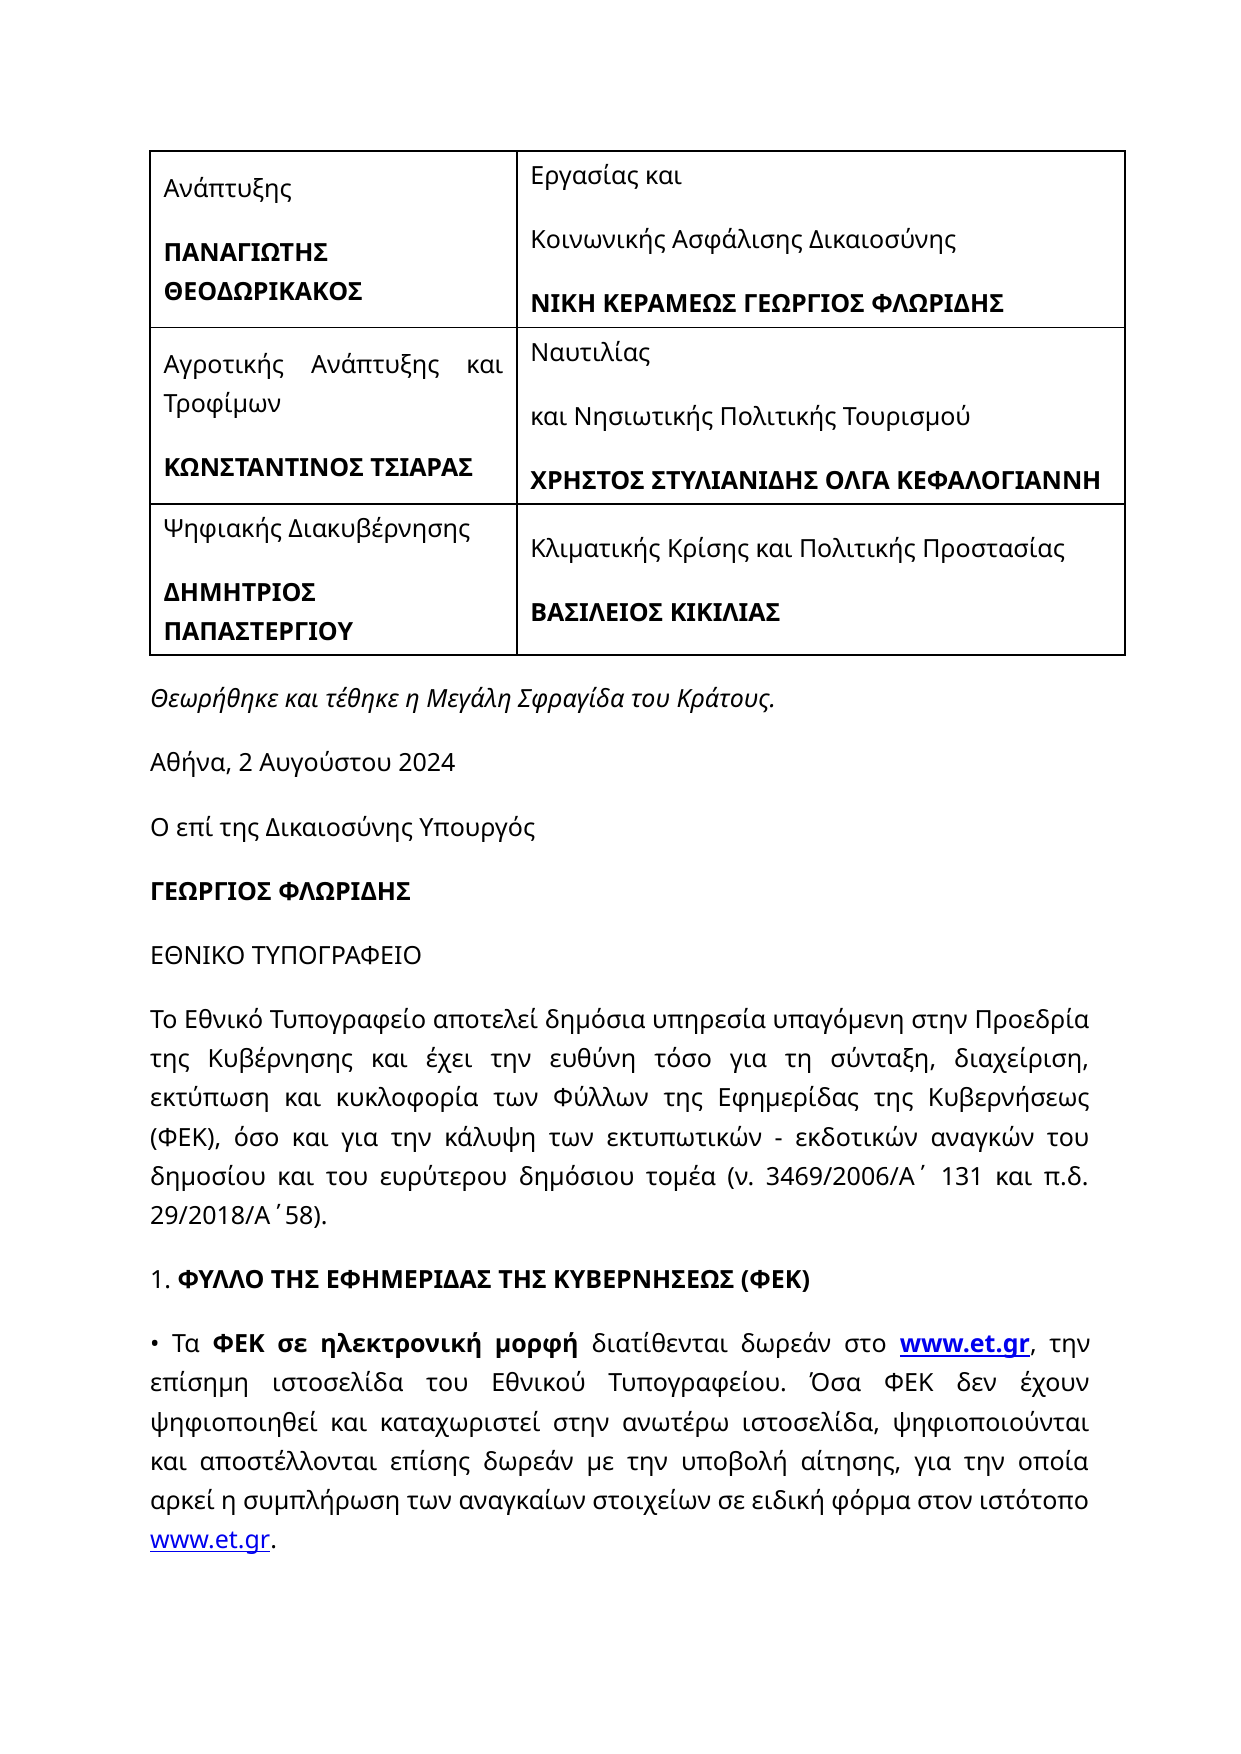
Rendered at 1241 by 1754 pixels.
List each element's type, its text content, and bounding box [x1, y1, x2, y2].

table_cell Ψηφιακής Διακυβέρνησης ΔΗΜΗΤΡΙΟΣ ΠΑΠΑΣΤΕΡΓΙΟΥ [151, 505, 516, 654]
table_cell Ναυτιλίας και Νησιωτικής Πολιτικής Τουρισμού ΧΡΗΣΤΟΣ ΣΤΥΛΙΑΝΙΔΗΣ ΟΛΓΑ ΚΕΦΑΛΟΓΙΑΝΝΗ [518, 328, 1124, 503]
text 1. ΦΥΛΛΟ ΤΗΣ ΕΦΗΜΕΡΙΔΑΣ ΤΗΣ ΚΥΒΕΡΝΗΣΕΩΣ (ΦΕΚ) [150, 1262, 1090, 1296]
text Αθήνα, 2 Αυγούστου 2024 [150, 745, 1090, 779]
table_cell Κλιματικής Κρίσης και Πολιτικής Προστασίας ΒΑΣΙΛΕΙΟΣ ΚΙΚΙΛΙΑΣ [518, 505, 1124, 654]
text Θεωρήθηκε και τέθηκε η Μεγάλη Σφραγίδα του Κράτους. [150, 681, 1090, 715]
table_cell Εργασίας και Κοινωνικής Ασφάλισης Δικαιοσύνης ΝΙΚΗ ΚΕΡΑΜΕΩΣ ΓΕΩΡΓΙΟΣ ΦΛΩΡΙΔΗΣ [518, 152, 1124, 326]
text Ο επί της Δικαιοσύνης Υπουργός [150, 809, 1090, 843]
text ΓΕΩΡΓΙΟΣ ΦΛΩΡΙΔΗΣ [150, 873, 1090, 907]
text Το Εθνικό Τυπογραφείο αποτελεί δημόσια υπηρεσία υπαγόμενη στην Προεδρία της Κυβέρνησης και έχει την ευθύνη τόσο για τη σύνταξη, διαχείριση, εκτύπωση και κυκλοφορία των Φύλλων της Εφημερίδας της Κυβερνήσεως (ΦΕΚ), όσο και για την κάλυψη των εκτυπωτικών - εκδοτικών αναγκών του δημοσίου και του ευρύτερου δημόσιου τομέα (ν. 3469/2006/Α΄ 131 και π.δ. 29/2018/Α΄58). [150, 1002, 1090, 1232]
table_cell Ανάπτυξης ΠΑΝΑΓΙΩΤΗΣ ΘΕΟΔΩΡΙΚΑΚΟΣ [151, 152, 516, 326]
text • Τα ΦΕΚ σε ηλεκτρονική μορφή διατίθενται δωρεάν στο www.et.gr, την επίσημη ιστοσελίδα του Εθνικού Τυπογραφείου. Όσα ΦΕΚ δεν έχουν ψηφιοποιηθεί και καταχωριστεί στην ανωτέρω ιστοσελίδα, ψηφιοποιούνται και αποστέλλονται επίσης δωρεάν με την υποβολή αίτησης, για την οποία αρκεί η συμπλήρωση των αναγκαίων στοιχείων σε ειδική φόρμα στον ιστότοπο www.et.gr. [150, 1326, 1090, 1556]
table_cell Αγροτικής Ανάπτυξης και Τροφίμων ΚΩΝΣΤΑΝΤΙΝΟΣ ΤΣΙΑΡΑΣ [151, 328, 516, 503]
text ΕΘΝΙΚΟ ΤΥΠΟΓΡΑΦΕΙΟ [150, 938, 1090, 972]
